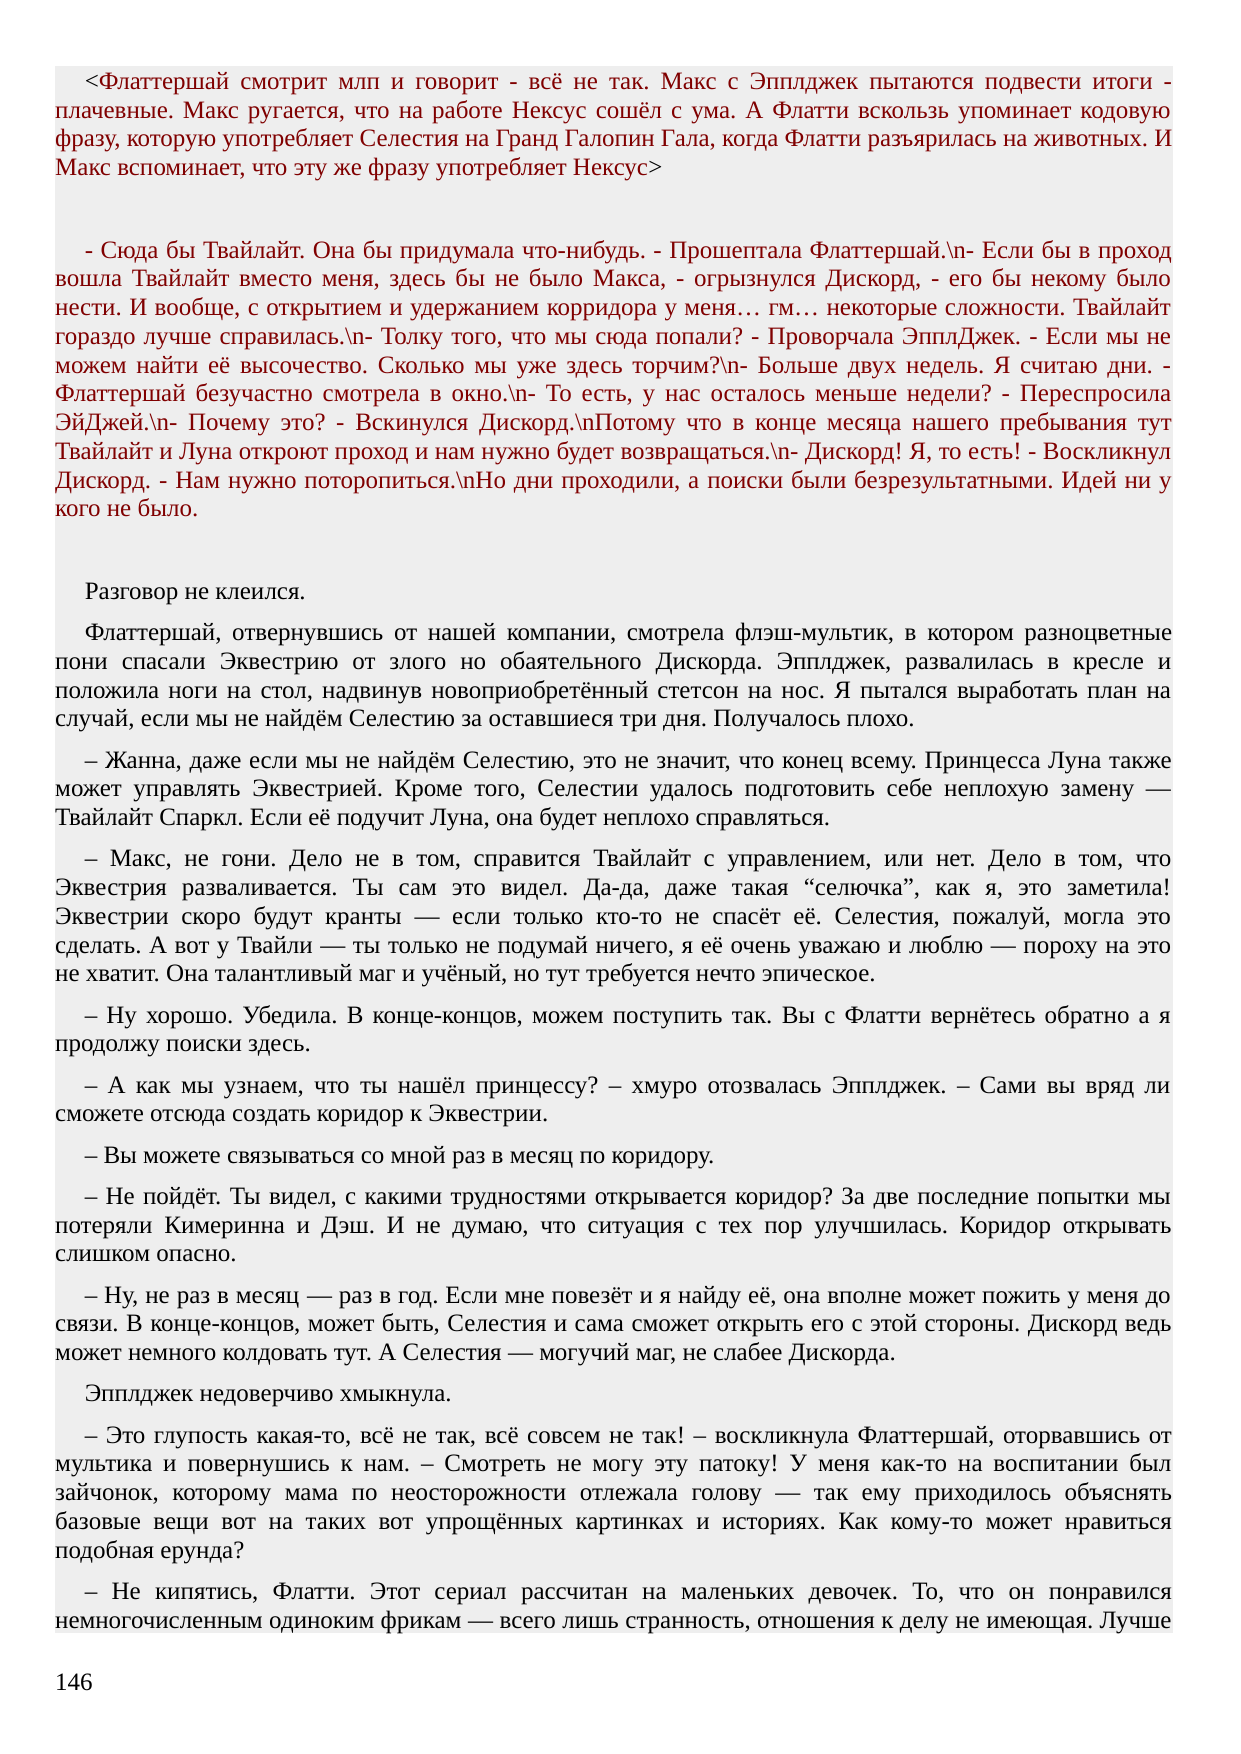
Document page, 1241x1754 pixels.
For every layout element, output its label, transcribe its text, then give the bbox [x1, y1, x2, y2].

text – Не пойдёт. Ты видел, с какими трудностями открывается коридор? За две последние попытки мы потеряли Кимеринна и Дэш. И не думаю, что ситуация с тех пор улучшилась. Коридор открывать слишком опасно. [55, 1181, 1173, 1267]
text – А как мы узнаем, что ты нашёл принцессу? – хмуро отозвалась Эпплджек. – Сами вы вряд ли сможете отсюда создать коридор к Эквестрии. [55, 1070, 1173, 1127]
text – Не кипятись, Флатти. Этот сериал рассчитан на маленьких девочек. То, что он понравился немногочисленным одиноким фрикам — всего лишь странность, отношения к делу не имеющая. Лучше [55, 1576, 1173, 1633]
text – Это глупость какая-то, всё не так, всё совсем не так! – воскликнула Флаттершай, оторвавшись от мультика и повернушись к нам. – Смотреть не могу эту патоку! У меня как-то на воспитании был зайчонок, которому мама по неосторожности отлежала голову — так ему приходилось объяснять базовые вещи вот на таких вот упрощённых картинках и историях. Как кому-то может нравиться подобная ерунда? [55, 1420, 1173, 1563]
text – Жанна, даже если мы не найдём Селестию, это не значит, что конец всему. Принцесса Луна также может управлять Эквестрией. Кроме того, Селестии удалось подготовить себе неплохую замену — Твайлайт Спаркл. Если её подучит Луна, она будет неплохо справляться. [55, 745, 1173, 831]
text – Ну хорошо. Убедила. В конце-концов, можем поступить так. Вы с Флатти вернётесь обратно а я продолжу поиски здесь. [55, 1000, 1173, 1057]
text – Ну, не раз в месяц — раз в год. Если мне повезёт и я найду её, она вполне может пожить у меня до связи. В конце-концов, может быть, Селестия и сама сможет открыть его с этой стороны. Дискорд ведь может немного колдовать тут. А Селестия — могучий маг, не слабее Дискорда. [55, 1280, 1173, 1366]
text – Макс, не гони. Дело не в том, справится Твайлайт с управлением, или нет. Дело в том, что Эквестрия разваливается. Ты сам это видел. Да-да, даже такая “селючка”, как я, это заметила! Эквестрии скоро будут кранты — если только кто-то не спасёт её. Селестия, пожалуй, могла это сделать. А вот у Твайли — ты только не подумай ничего, я её очень уважаю и люблю — пороху на это не хватит. Она талантливый маг и учёный, но тут требуется нечто эпическое. [55, 843, 1173, 987]
text - Сюда бы Твайлайт. Она бы придумала что-нибудь. - Прошептала Флаттершай.\n- Если бы в проход вошла Твайлайт вместо меня, здесь бы не было Макса, - огрызнулся Дискорд, - его бы некому было нести. И вообще, с открытием и удержанием корридора у меня… гм… некоторые сложности. Твайлайт гораздо лучше справилась.\n- Толку того, что мы сюда попали? - Проворчала ЭпплДжек. - Если мы не можем найти её высочество. Сколько мы уже здесь торчим?\n- Больше двух недель. Я считаю дни. - Флаттершай безучастно смотрела в окно.\n- То есть, у нас осталось меньше недели? - Переспросила ЭйДжей.\n- Почему это? - Вскинулся Дискорд.\nПотому что в конце месяца нашего пребывания тут Твайлайт и Луна откроют проход и нам нужно будет возвращаться.\n- Дискорд! Я, то есть! - Воскликнул Дискорд. - Нам нужно поторопиться.\nНо дни проходили, а поиски были безрезультатными. Идей ни у кого не было. [55, 235, 1173, 522]
text Флаттершай, отвернувшись от нашей компании, смотрела флэш-мультик, в котором разноцветные пони спасали Эквестрию от злого но обаятельного Дискорда. Эпплджек, развалилась в кресле и положила ноги на стол, надвинув новоприобретённый стетсон на нос. Я пытался выработать план на случай, если мы не найдём Селестию за оставшиеся три дня. Получалось плохо. [55, 617, 1173, 732]
text Эпплджек недоверчиво хмыкнула. [55, 1378, 1173, 1407]
text – Вы можете связываться со мной раз в месяц по коридору. [55, 1140, 1173, 1168]
text <Флаттершай смотрит млп и говорит - всё не так. Макс с Эпплджек пытаются подвести итоги - плачевные. Макс ругается, что на работе Нексус сошёл с ума. А Флатти вскользь упоминает кодовую фразу, которую употребляет Селестия на Гранд Галопин Гала, когда Флатти разъярилась на животных. И Макс вспоминает, что эту же фразу употребляет Нексус> [55, 66, 1173, 181]
text Разговор не клеился. [55, 576, 1173, 605]
